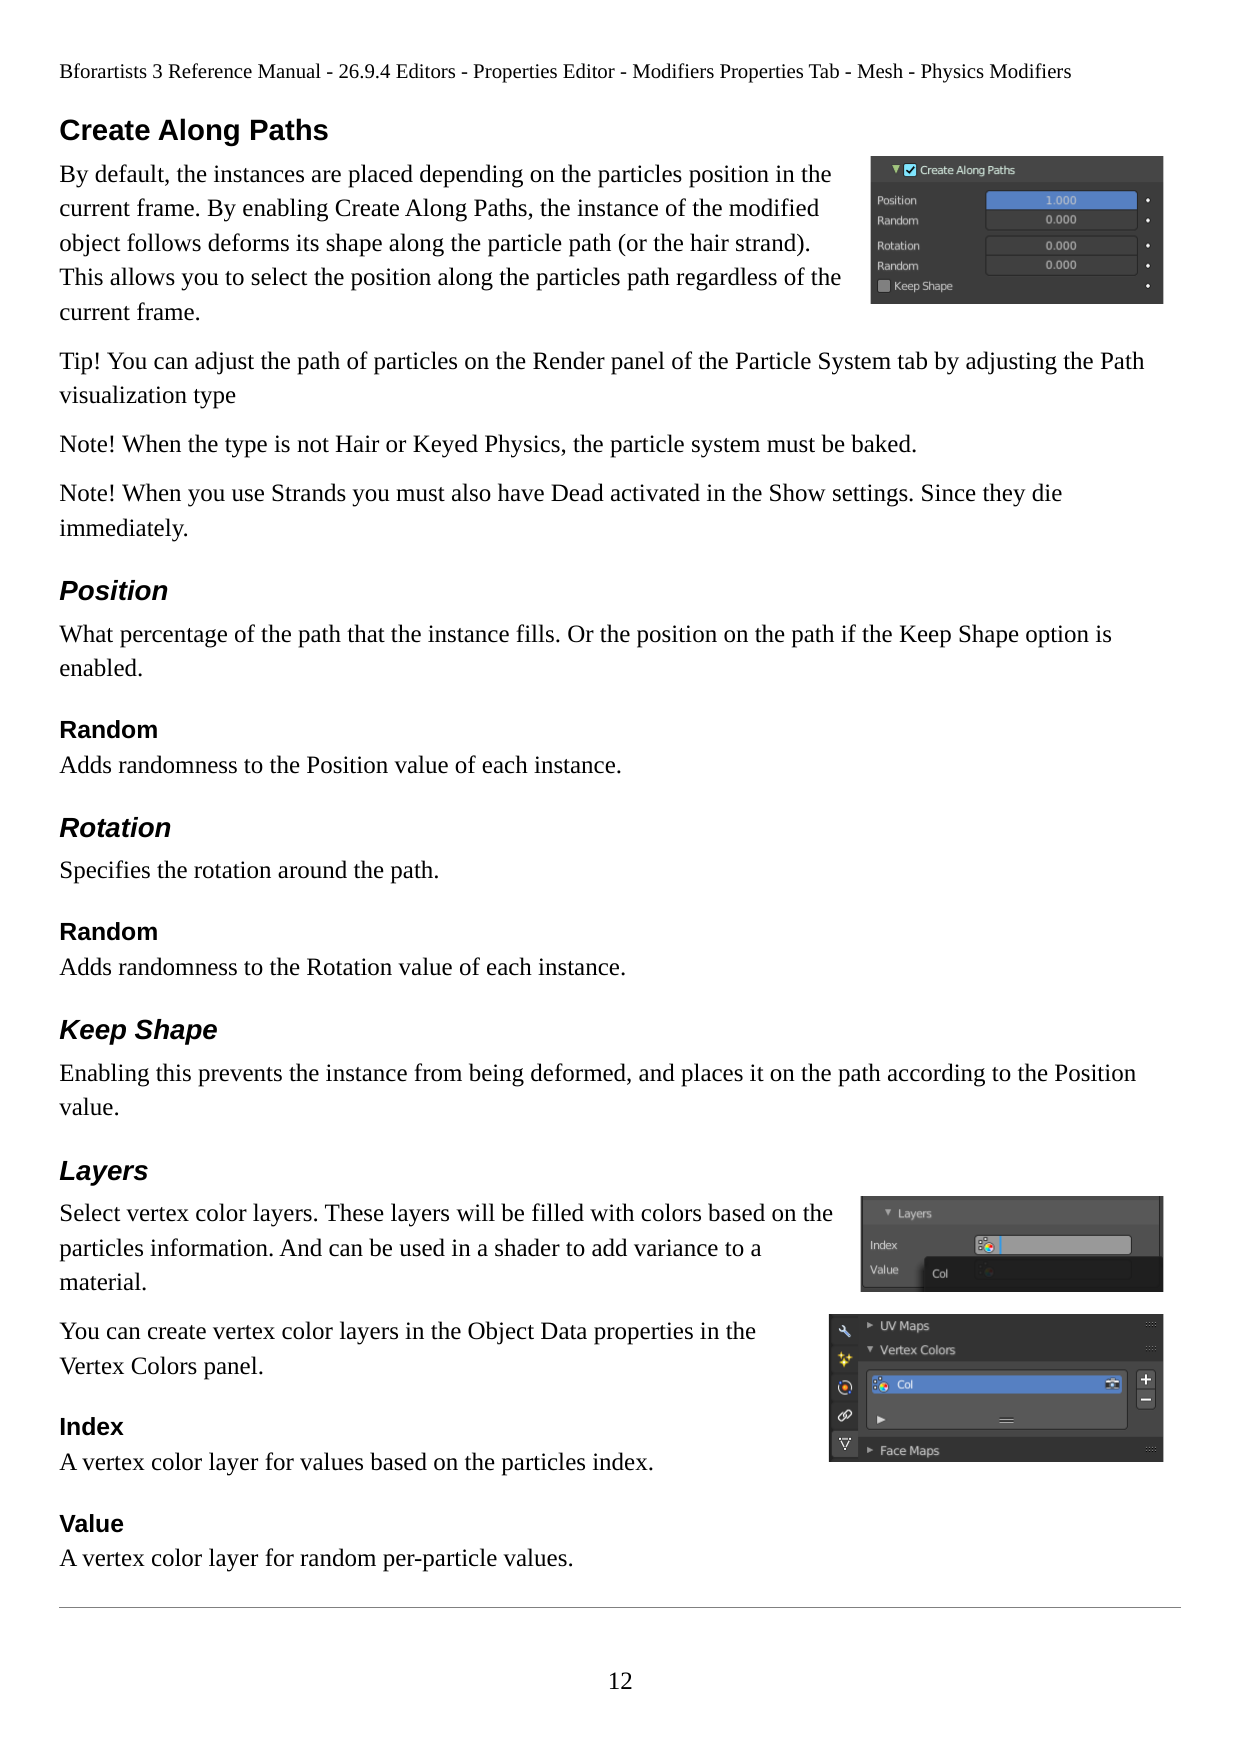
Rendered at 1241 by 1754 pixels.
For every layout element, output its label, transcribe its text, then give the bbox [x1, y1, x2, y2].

text Adds randomness to the Rotation value of each instance. [59, 952, 1181, 981]
picture [870, 156, 1164, 304]
text By default, the instances are placed depending on the particles position in the current frame. By enabling Create Along Paths, the instance of the modified object follows deforms its shape along the particle path (or the hair strand). This allows you to select the position along the particles path regardless of the current frame. [59, 159, 1181, 326]
subtitle Create Along Paths [59, 113, 1181, 146]
text What percentage of the path that the instance fills. Or the position on the path if the Keep Shape option is enabled. [59, 619, 1181, 682]
subtitle Value [59, 1509, 1181, 1537]
text Adds randomness to the Position value of each instance. [59, 750, 1181, 778]
text Tip! You can adjust the path of particles on the Render panel of the Particle System tab by adjusting the Path visualization type [59, 346, 1181, 409]
picture [860, 1196, 1164, 1292]
text Specifies the rotation around the path. [59, 856, 1181, 884]
text Select vertex color layers. These layers will be filled with colors based on the particles information. And can be used in a shader to add variance to a material. [59, 1198, 1181, 1296]
text Enabling this prevents the instance from being deformed, and places it on the path according to the Position value. [59, 1058, 1181, 1121]
subtitle Index [59, 1412, 828, 1441]
picture [828, 1314, 1164, 1462]
subtitle Layers [59, 1154, 1181, 1186]
text Note! When the type is not Hair or Keyed Physics, the particle system must be baked. [59, 429, 1181, 458]
subtitle Keep Shape [59, 1013, 1181, 1045]
subtitle Rotation [59, 811, 1181, 843]
subtitle Random [59, 917, 1181, 946]
text You can create vertex color layers in the Object Data properties in the Vertex Colors panel. [59, 1316, 828, 1379]
text Note! When you use Strands you must also have Dead activated in the Show settings. Since they die immediately. [59, 478, 1181, 542]
subtitle [1164, 1412, 1181, 1441]
text A vertex color layer for random per-particle values. [59, 1543, 1181, 1572]
subtitle Random [59, 715, 1181, 743]
text A vertex color layer for values based on the particles index. [59, 1447, 1181, 1476]
subtitle Position [59, 574, 1181, 606]
